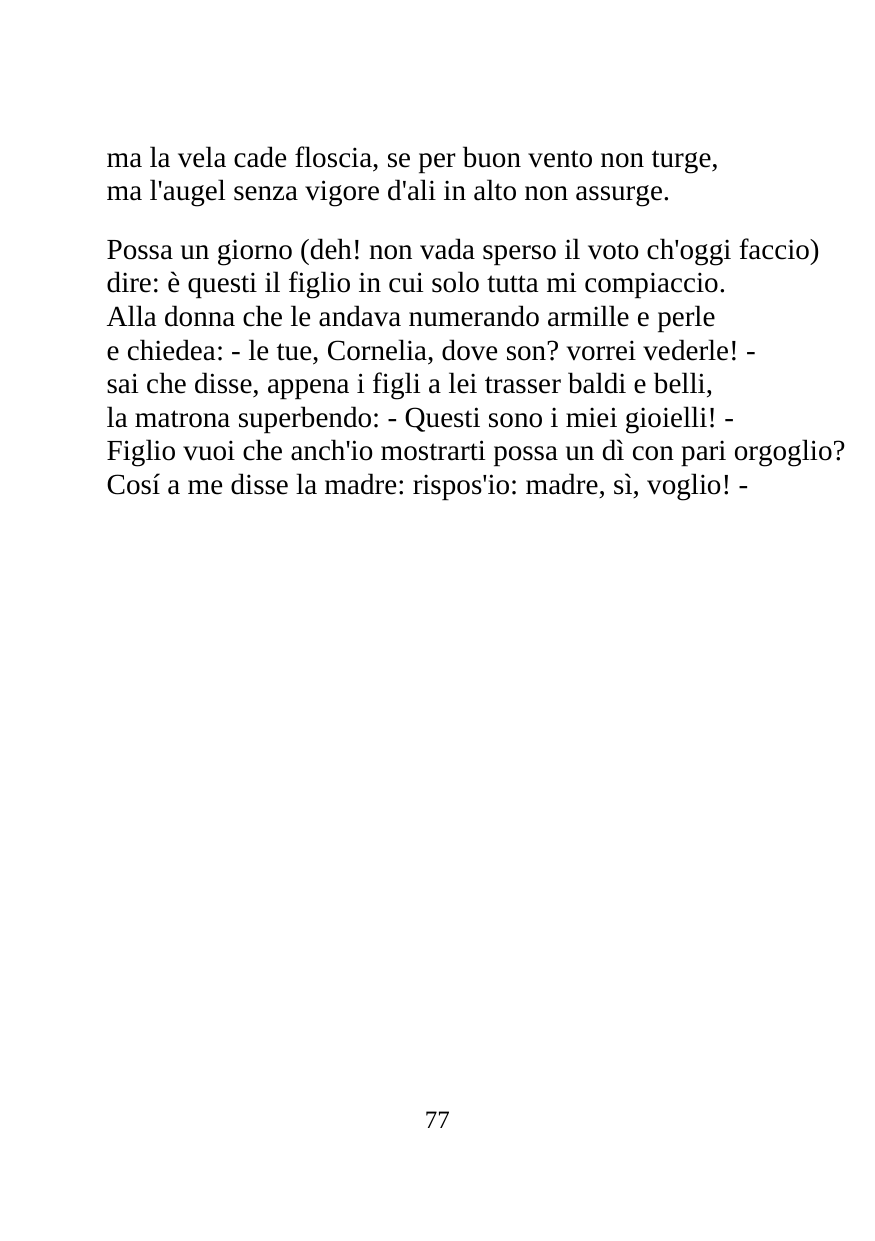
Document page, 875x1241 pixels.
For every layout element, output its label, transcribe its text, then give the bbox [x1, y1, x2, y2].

text ma la vela cade floscia, se per buon vento non turge, ma l'augel senza vigore d'ali in alto non assurge. [106, 140, 850, 207]
text Possa un giorno (deh! non vada sperso il voto ch'oggi faccio) dire: è questi il figlio in cui solo tutta mi compiaccio. Alla donna che le andava numerando armille e perle e chiedea: - le tue, Cornelia, dove son? vorrei vederle! - sai che disse, appena i figli a lei trasser baldi e belli, la matrona superbendo: - Questi sono i miei gioielli! - Figlio vuoi che anch'io mostrarti possa un dì con pari orgoglio? Cosí a me disse la madre: rispos'io: madre, sì, voglio! - [106, 232, 850, 500]
